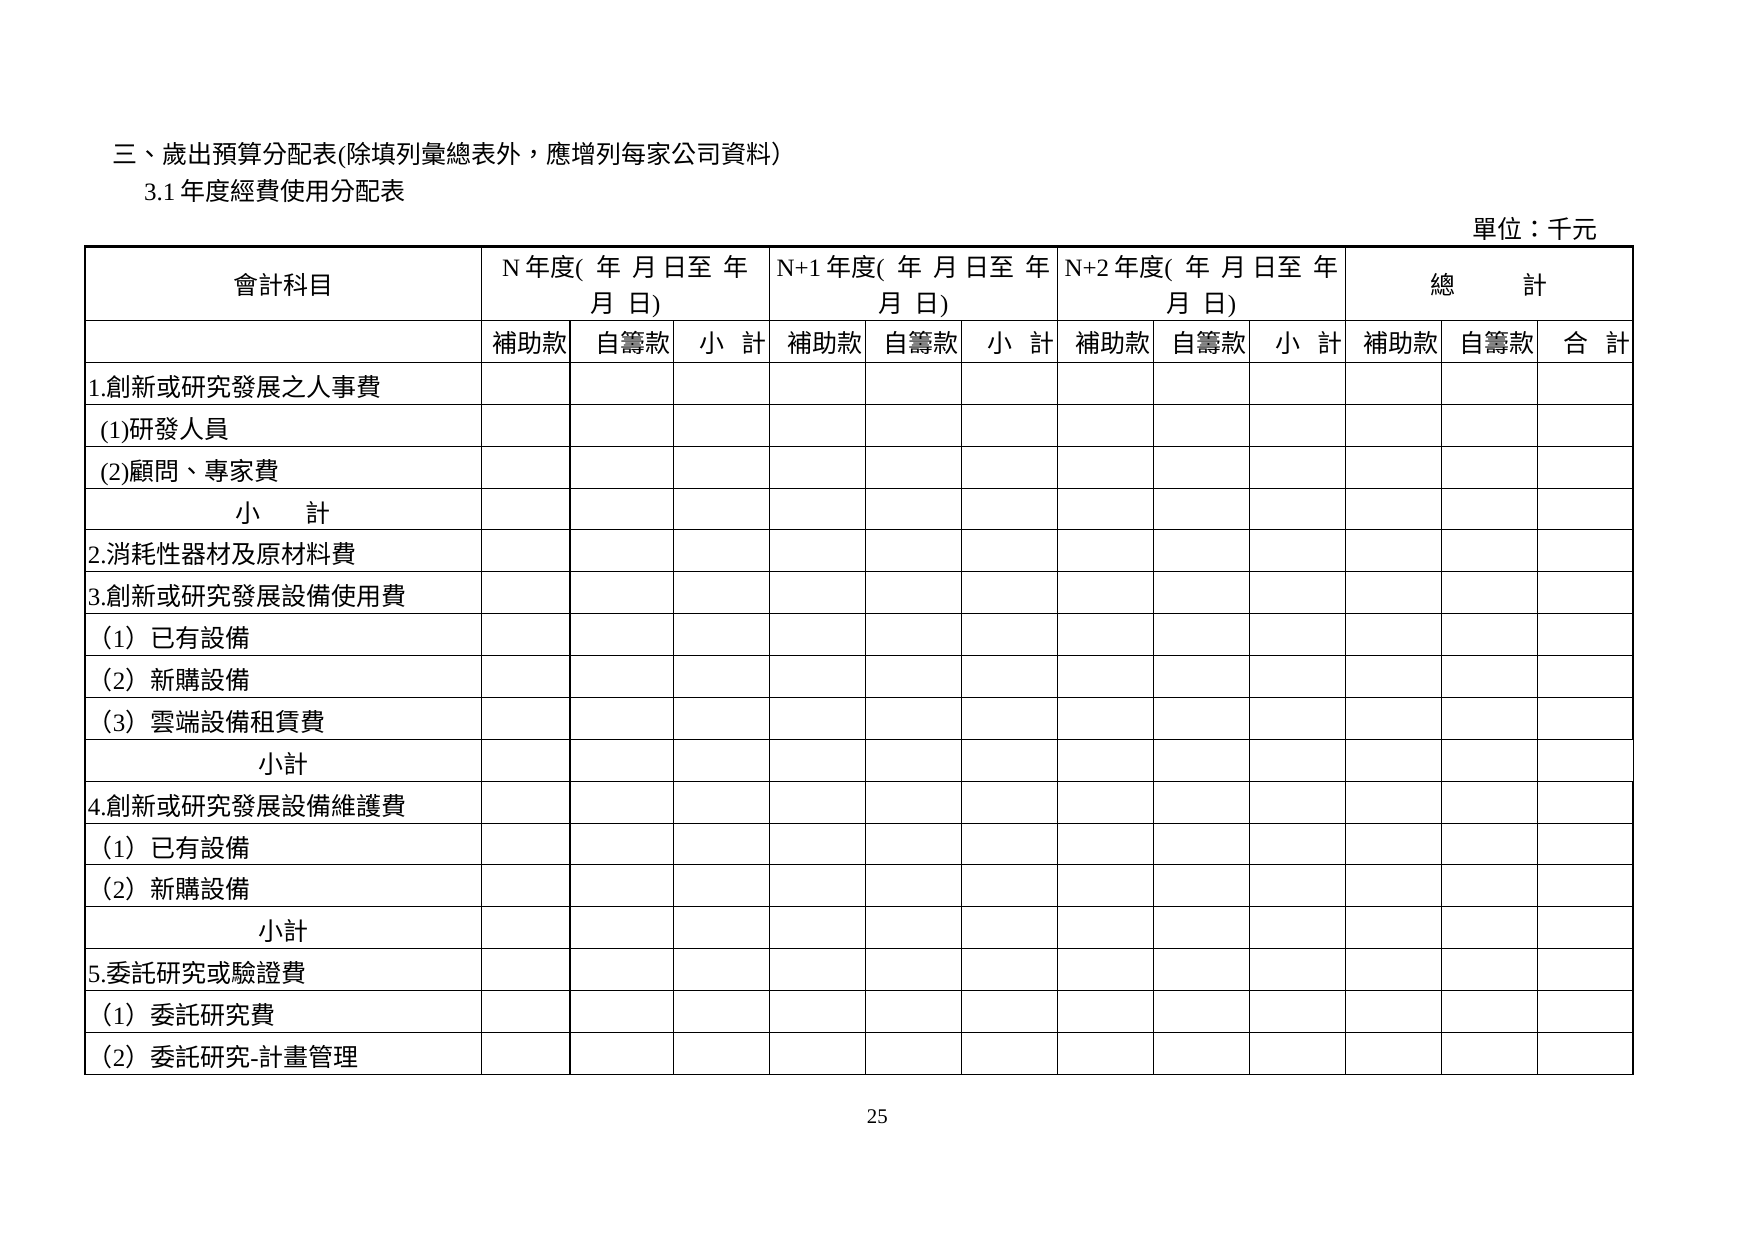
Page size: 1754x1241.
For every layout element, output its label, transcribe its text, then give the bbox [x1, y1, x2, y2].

table_cell [1600, 170, 1633, 208]
table_cell 3.1年度經費使用分配表 [85, 170, 481, 208]
table_cell [1442, 949, 1537, 990]
table_cell [482, 949, 569, 990]
table_cell [1058, 614, 1153, 655]
table_cell [770, 782, 865, 822]
table_cell [674, 614, 769, 655]
table_cell 合 計 [1538, 321, 1632, 362]
table_cell [482, 363, 569, 404]
table_cell [1346, 405, 1441, 446]
table_cell 補助款 [1346, 321, 1441, 362]
table_cell [571, 656, 673, 697]
table_cell [1154, 949, 1249, 990]
table_cell (2)顧問、專家費 [86, 447, 481, 487]
table_cell [770, 907, 865, 948]
table_cell 4.創新或研究發展設備維護費 [86, 782, 481, 822]
table_cell 自籌款 [571, 321, 673, 362]
table_cell [1538, 865, 1632, 906]
table_cell [1250, 447, 1345, 487]
table_cell [482, 698, 569, 739]
table_cell [482, 572, 569, 613]
table_cell [571, 824, 673, 864]
table_cell [1058, 865, 1153, 906]
table_cell [866, 614, 961, 655]
table_cell [797, 208, 917, 245]
table_cell [1154, 782, 1249, 822]
table_cell [482, 530, 569, 571]
table_cell [571, 740, 673, 781]
table_cell [482, 489, 569, 529]
table_cell [962, 991, 1057, 1032]
table_cell [866, 824, 961, 864]
table_cell [1301, 208, 1309, 245]
table_cell [85, 208, 481, 245]
table_cell [571, 530, 673, 571]
table_cell 5.委託研究或驗證費 [86, 949, 481, 990]
table_cell [866, 447, 961, 487]
table_cell [1442, 363, 1537, 404]
table_cell [1538, 740, 1633, 781]
table_cell [1538, 614, 1632, 655]
table_header [1301, 133, 1309, 170]
table_cell [962, 698, 1057, 739]
table_cell [571, 698, 673, 739]
table_cell [1058, 447, 1153, 487]
table_cell [1250, 363, 1345, 404]
table_cell 小 計 [1250, 321, 1345, 362]
table_cell [1442, 824, 1537, 864]
table_cell 自籌款 [1154, 321, 1249, 362]
table_cell [770, 824, 865, 864]
table_cell [674, 824, 769, 864]
table_cell [866, 363, 961, 404]
table_cell [571, 405, 673, 446]
table_cell 自籌款 [1442, 321, 1537, 362]
table_cell [1250, 824, 1345, 864]
table_cell 小計 [86, 740, 481, 781]
table_cell [571, 614, 673, 655]
table_cell 單位：千元 [1309, 208, 1600, 245]
table_cell [770, 572, 865, 613]
table_cell [770, 740, 865, 781]
table_cell [962, 782, 1057, 822]
table_cell N+2年度( 年 月 日至 年 月 日) [1058, 248, 1345, 320]
table_cell [866, 740, 961, 781]
table_cell [1538, 907, 1632, 948]
table_cell [1250, 991, 1345, 1032]
table_cell [770, 530, 865, 571]
table_cell [1442, 698, 1537, 739]
table_cell [866, 572, 961, 613]
table_cell [866, 949, 961, 990]
table_cell [674, 740, 769, 781]
table_cell 補助款 [770, 321, 865, 362]
table_cell [1250, 698, 1345, 739]
table_header [1600, 133, 1633, 170]
table_cell [674, 782, 769, 822]
table_cell [1538, 991, 1632, 1032]
table_cell [1442, 447, 1537, 487]
table_cell [770, 949, 865, 990]
table_cell [1058, 782, 1153, 822]
table_cell [1442, 572, 1537, 613]
table_cell [1442, 991, 1537, 1032]
table_cell [962, 907, 1057, 948]
table_cell [1250, 740, 1345, 781]
table_cell [1538, 824, 1632, 864]
table_cell [866, 782, 961, 822]
table_cell [1058, 656, 1153, 697]
table_cell [962, 1033, 1057, 1074]
table_cell [1154, 740, 1249, 781]
table_cell [674, 489, 769, 529]
table_cell [1346, 489, 1441, 529]
table_cell [571, 782, 673, 822]
table_cell 補助款 [482, 321, 569, 362]
table_cell 小計 [86, 907, 481, 948]
table_cell [674, 656, 769, 697]
table_cell [482, 824, 569, 864]
table_cell [482, 614, 569, 655]
table_cell 總 計 [1346, 248, 1632, 320]
table_cell [962, 489, 1057, 529]
table_cell [1154, 698, 1249, 739]
table_cell [1058, 405, 1153, 446]
table_cell [674, 363, 769, 404]
table_cell [571, 363, 673, 404]
table_cell [1250, 1033, 1345, 1074]
table_cell [797, 170, 917, 208]
table_cell [482, 405, 569, 446]
table_cell [1154, 363, 1249, 404]
table_cell 3.創新或研究發展設備使用費 [86, 572, 481, 613]
table_cell [1442, 656, 1537, 697]
table_cell [674, 949, 769, 990]
table_cell [770, 656, 865, 697]
table_cell [481, 208, 797, 245]
table_cell [1058, 740, 1153, 781]
table_cell [1154, 1033, 1249, 1074]
table_cell [1442, 1033, 1537, 1074]
table_cell [1346, 991, 1441, 1032]
table_cell [1250, 949, 1345, 990]
table_cell [770, 698, 865, 739]
table_cell [674, 698, 769, 739]
table_cell [770, 1033, 865, 1074]
table_cell [1154, 907, 1249, 948]
table_cell [962, 447, 1057, 487]
table_cell [674, 991, 769, 1032]
table_cell [962, 740, 1057, 781]
table_cell [1058, 530, 1153, 571]
table_cell [571, 1033, 673, 1074]
table_cell [1250, 489, 1345, 529]
table_cell 補助款 [1058, 321, 1153, 362]
table_cell [1442, 489, 1537, 529]
table_cell [1346, 865, 1441, 906]
table_cell （1）委託研究費 [86, 991, 481, 1032]
table_cell [866, 865, 961, 906]
table_cell [482, 656, 569, 697]
table_cell [482, 1033, 569, 1074]
table_cell [1154, 530, 1249, 571]
table_cell [1250, 656, 1345, 697]
table_cell [482, 740, 569, 781]
table_cell [1442, 907, 1537, 948]
table_cell [1346, 363, 1441, 404]
table_cell [1250, 782, 1345, 822]
table_cell 會計科目 [86, 248, 481, 320]
table_cell [1058, 572, 1153, 613]
table_cell [1538, 572, 1632, 613]
table_cell [866, 656, 961, 697]
table_cell N年度( 年 月 日至 年 月 日) [482, 248, 769, 320]
table_cell [571, 572, 673, 613]
table_cell [962, 405, 1057, 446]
table_cell [1442, 405, 1537, 446]
table_cell [1346, 572, 1441, 613]
table_cell [1442, 530, 1537, 571]
table_cell [962, 656, 1057, 697]
table_cell [1538, 530, 1632, 571]
table_cell [1154, 489, 1249, 529]
table_cell [962, 363, 1057, 404]
table_cell [674, 405, 769, 446]
table_cell [674, 530, 769, 571]
table_cell [1154, 572, 1249, 613]
table_cell [962, 949, 1057, 990]
table_cell [571, 489, 673, 529]
table_cell [1154, 865, 1249, 906]
table_cell [1154, 991, 1249, 1032]
table_cell [962, 865, 1057, 906]
table_cell [1442, 740, 1537, 781]
table_cell [1538, 405, 1632, 446]
table_cell [674, 1033, 769, 1074]
table_cell [1183, 208, 1301, 245]
table_cell [1154, 447, 1249, 487]
table_cell [1058, 698, 1153, 739]
table_cell [482, 991, 569, 1032]
table_cell [1538, 698, 1632, 739]
table_cell [1538, 489, 1632, 529]
table_cell [962, 824, 1057, 864]
table_cell [1058, 489, 1153, 529]
table_cell [1538, 949, 1632, 990]
table_cell [1309, 170, 1600, 208]
table_cell [1346, 656, 1441, 697]
table_cell [1301, 170, 1309, 208]
table_cell [571, 949, 673, 990]
table_cell [962, 614, 1057, 655]
table_cell [925, 208, 1183, 245]
table_cell [917, 170, 925, 208]
table_cell [571, 447, 673, 487]
table_cell [674, 865, 769, 906]
table_cell [1346, 949, 1441, 990]
table_cell [1538, 1033, 1632, 1074]
table_cell [1250, 572, 1345, 613]
table_cell [674, 907, 769, 948]
table_cell [1346, 447, 1441, 487]
table_cell [1346, 530, 1441, 571]
table_cell [1346, 614, 1441, 655]
table_cell [1346, 740, 1441, 781]
table_cell [571, 991, 673, 1032]
table_cell [482, 907, 569, 948]
table_cell [1183, 170, 1301, 208]
table_cell [481, 170, 797, 208]
table_cell [1154, 614, 1249, 655]
table_cell [1250, 530, 1345, 571]
table_cell [1058, 991, 1153, 1032]
table_cell （2）新購設備 [86, 656, 481, 697]
table_cell [1346, 824, 1441, 864]
table_cell [770, 865, 865, 906]
table_cell [1058, 907, 1153, 948]
table_cell 1.創新或研究發展之人事費 [86, 363, 481, 404]
table_cell [1442, 614, 1537, 655]
table_header 三、歲出預算分配表(除填列彙總表外，應增列每家公司資料） [85, 133, 1301, 170]
table_cell [1058, 949, 1153, 990]
table_cell [1346, 782, 1441, 822]
table_cell [770, 363, 865, 404]
table_cell [866, 530, 961, 571]
table_cell [1346, 1033, 1441, 1074]
table_cell [1250, 865, 1345, 906]
table_cell [482, 865, 569, 906]
table_cell [917, 208, 925, 245]
table_cell [866, 405, 961, 446]
table_cell 2.消耗性器材及原材料費 [86, 530, 481, 571]
table_cell [1058, 824, 1153, 864]
table_cell （2）新購設備 [86, 865, 481, 906]
table_cell 自籌款 [866, 321, 961, 362]
table_cell （2）委託研究-計畫管理 [86, 1033, 481, 1074]
table_cell [866, 1033, 961, 1074]
table_cell [962, 530, 1057, 571]
table_cell [674, 572, 769, 613]
table_cell [1154, 656, 1249, 697]
table_cell [1538, 363, 1632, 404]
table_cell (1)研發人員 [86, 405, 481, 446]
table_header [1309, 133, 1600, 170]
table_cell [1442, 865, 1537, 906]
table_cell 小 計 [674, 321, 769, 362]
table_cell [1538, 782, 1632, 822]
table_cell [866, 489, 961, 529]
table_cell [482, 447, 569, 487]
table_cell （3）雲端設備租賃費 [86, 698, 481, 739]
table_cell [925, 170, 1183, 208]
table_cell N+1年度( 年 月 日至 年 月 日) [770, 248, 1057, 320]
table_cell （1）已有設備 [86, 824, 481, 864]
table_cell [1346, 698, 1441, 739]
table_cell [1154, 405, 1249, 446]
table_cell [866, 907, 961, 948]
table_cell [1058, 363, 1153, 404]
table_cell [1346, 907, 1441, 948]
table_cell [1250, 614, 1345, 655]
table_cell 小 計 [86, 489, 481, 529]
table_cell [770, 614, 865, 655]
table_cell [962, 572, 1057, 613]
table_cell [866, 991, 961, 1032]
table_cell [1250, 405, 1345, 446]
table_cell [571, 907, 673, 948]
table_cell [1154, 824, 1249, 864]
table_cell [482, 782, 569, 822]
table_cell [770, 405, 865, 446]
table_cell [770, 447, 865, 487]
table_cell [1058, 1033, 1153, 1074]
table_cell [866, 698, 961, 739]
table_cell [571, 865, 673, 906]
table_cell [1600, 208, 1633, 245]
table_cell [1538, 447, 1632, 487]
table_cell 小 計 [962, 321, 1057, 362]
table_cell [770, 489, 865, 529]
table_cell [86, 321, 481, 362]
table_cell [770, 991, 865, 1032]
table_cell [1538, 656, 1632, 697]
table_cell （1）已有設備 [86, 614, 481, 655]
table_cell [674, 447, 769, 487]
table_cell [1250, 907, 1345, 948]
table_cell [1442, 782, 1537, 822]
